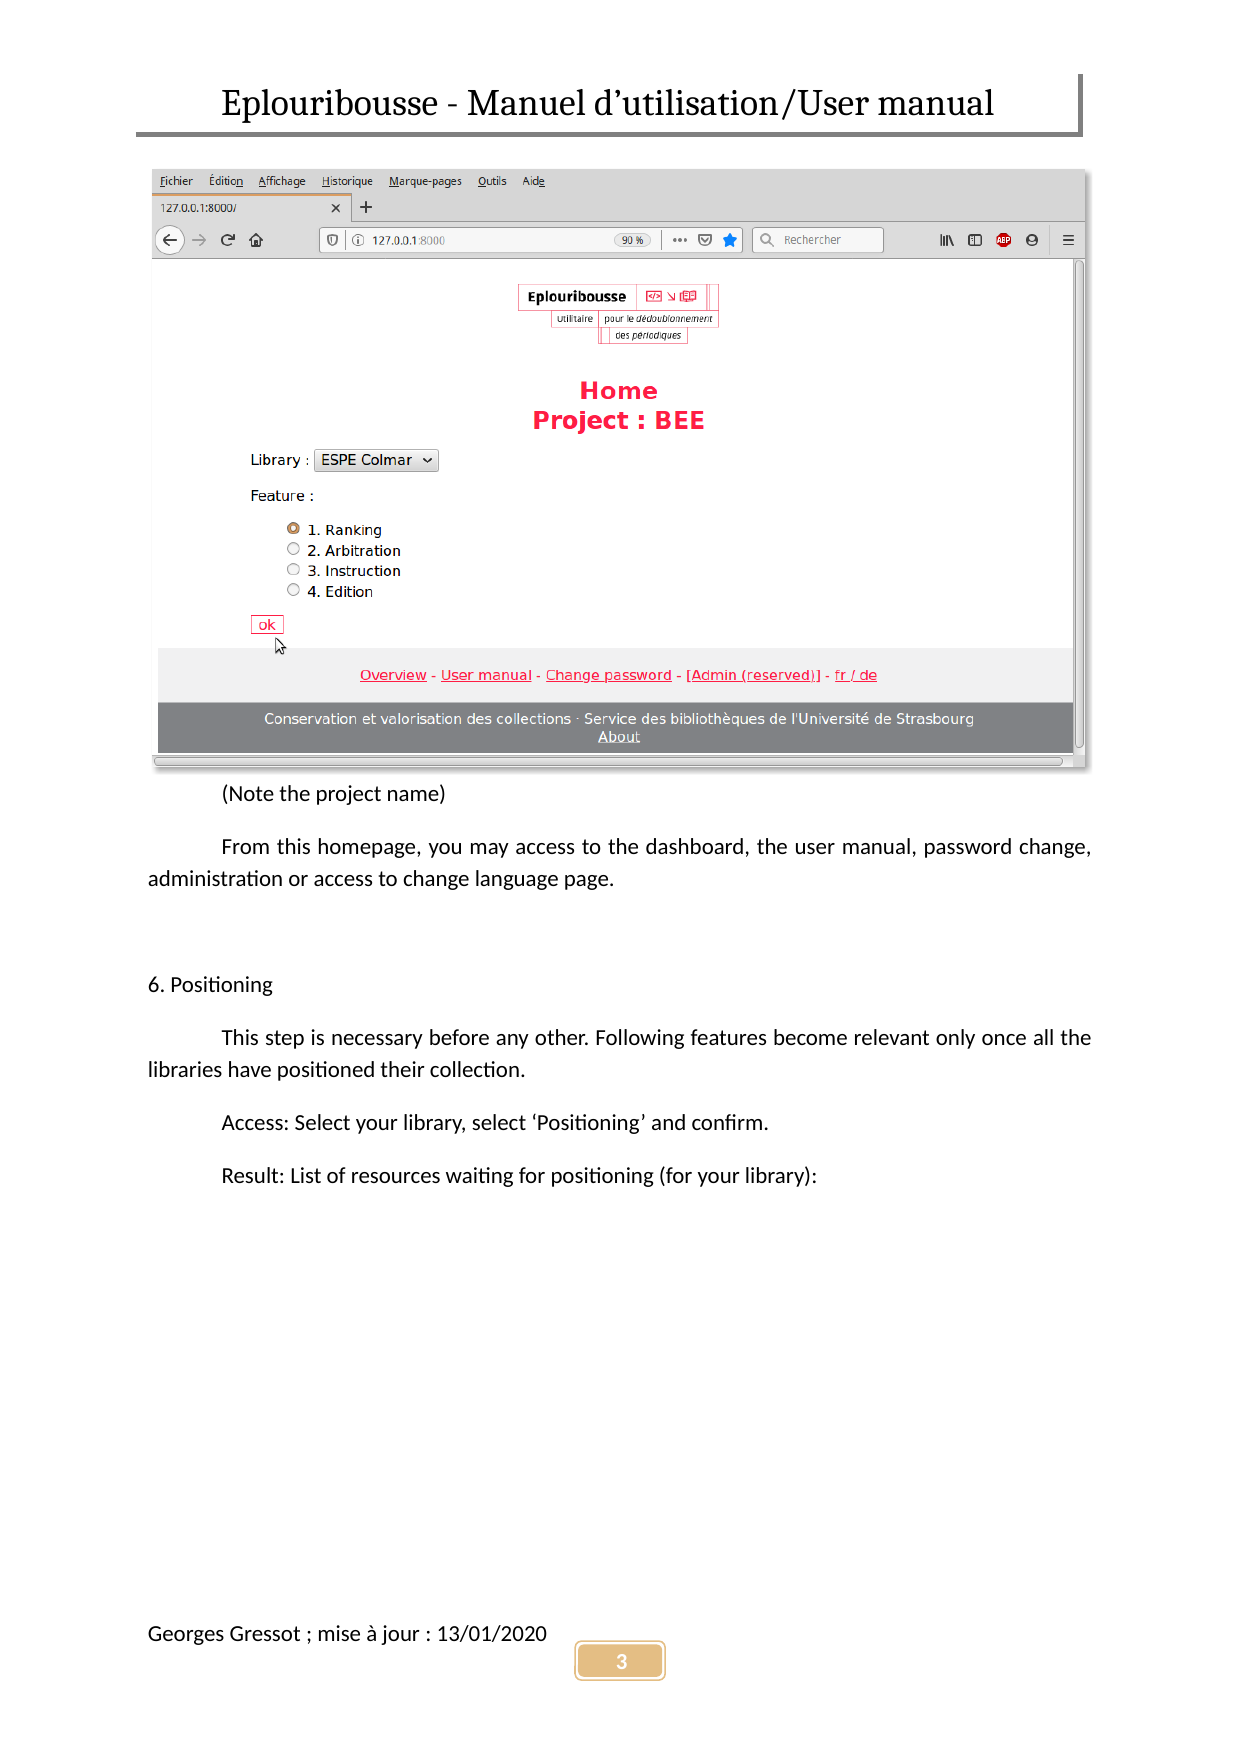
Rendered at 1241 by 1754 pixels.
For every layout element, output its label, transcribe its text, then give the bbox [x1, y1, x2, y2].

text Result: List of resources waiting for positioning (for your library): [148, 1161, 1093, 1189]
picture [147, 164, 1093, 775]
text Access: Select your library, select ‘Positioning’ and confirm. [148, 1108, 1093, 1136]
text This step is necessary before any other. Following features become relevant only once all the libraries have positioned their collection. [148, 1023, 1093, 1083]
text 6. Positioning [148, 970, 1093, 998]
text (Note the project name) [148, 775, 1093, 807]
text From this homepage, you may access to the dashboard, the user manual, password change, administration or access to change language page. [148, 832, 1093, 892]
